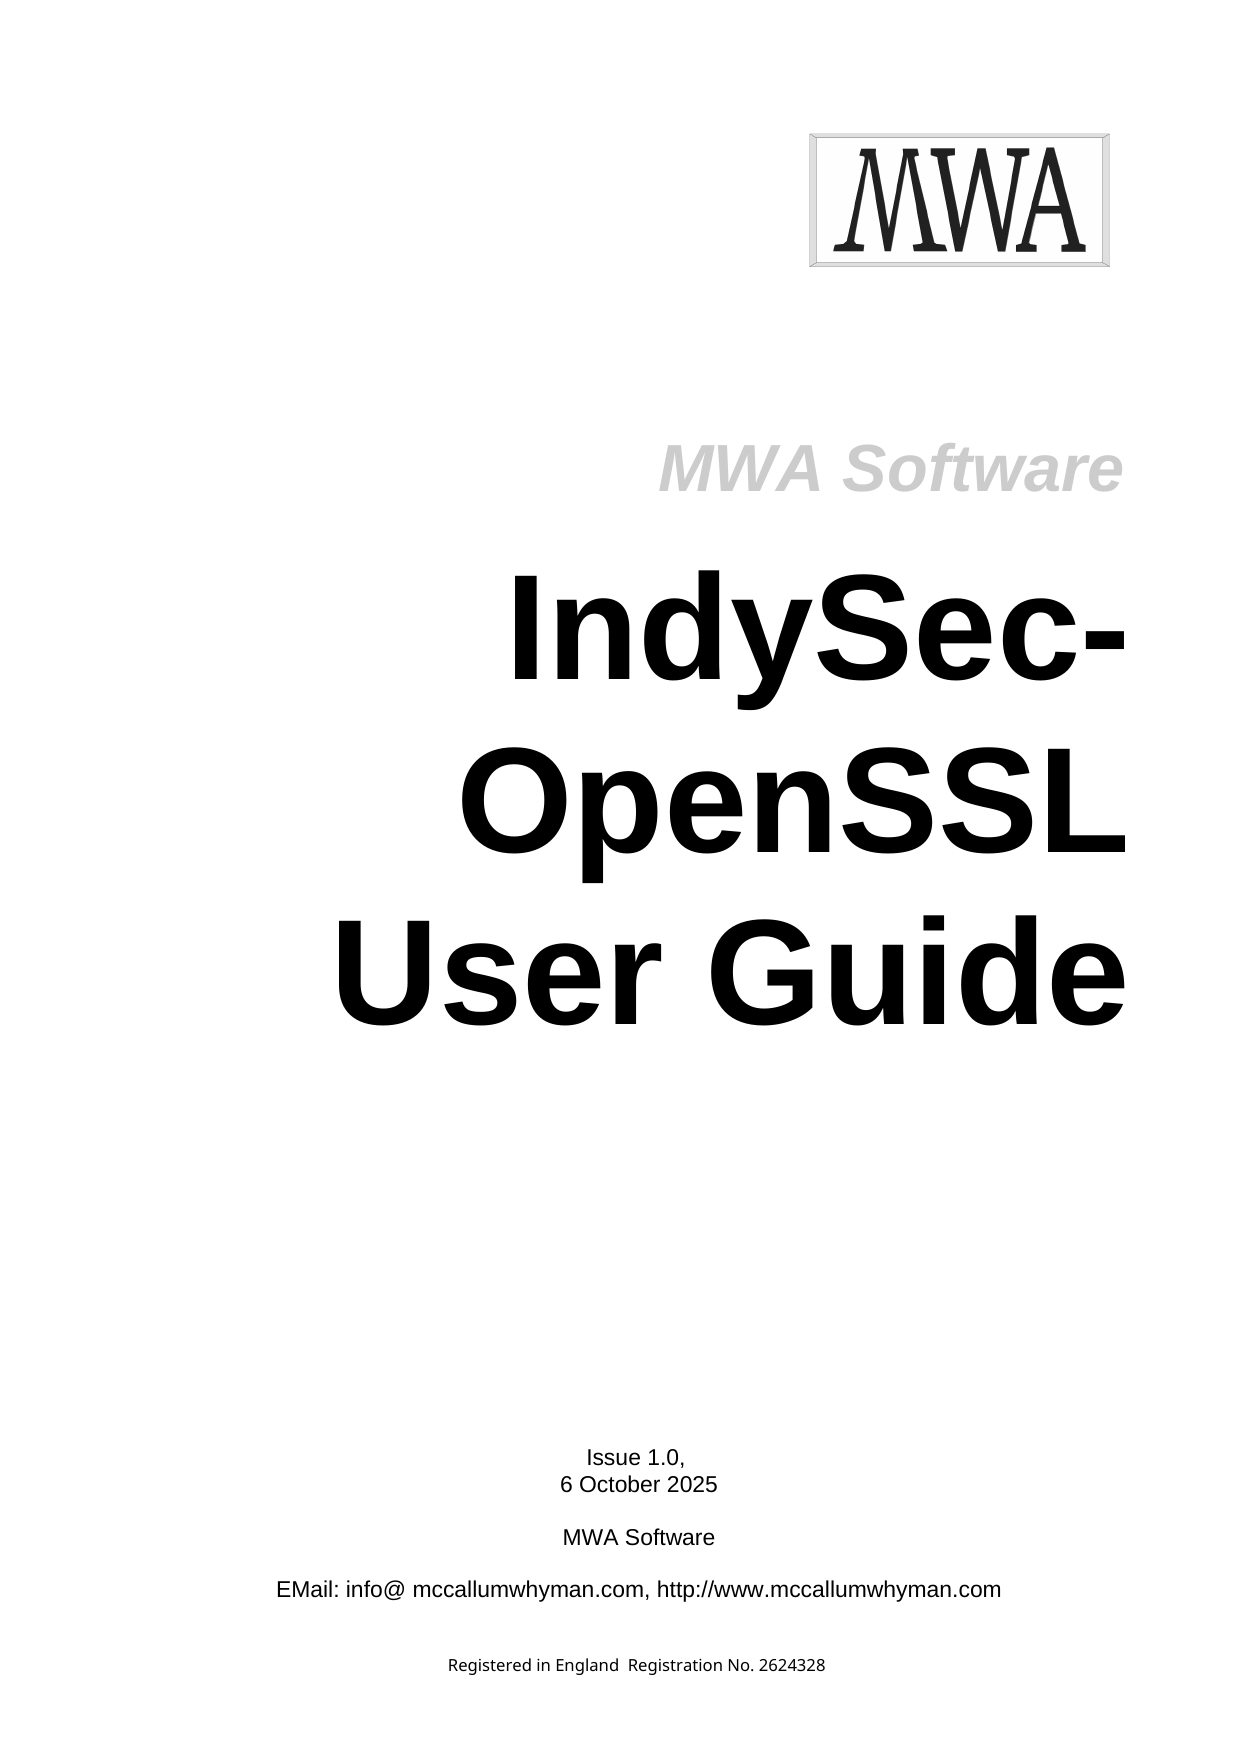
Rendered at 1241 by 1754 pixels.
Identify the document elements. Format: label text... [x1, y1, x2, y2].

text EMail: info@ mccallumwhyman.com, http://www.mccallumwhyman.com [150, 1576, 1128, 1602]
text MWA Software [230, 429, 1131, 505]
text 6 October 2025 [150, 1471, 1128, 1497]
text Issue 1.0, [150, 1444, 1128, 1471]
text IndySec-OpenSSL User Guide [155, 505, 1131, 1056]
text MWA Software [150, 1523, 1128, 1550]
